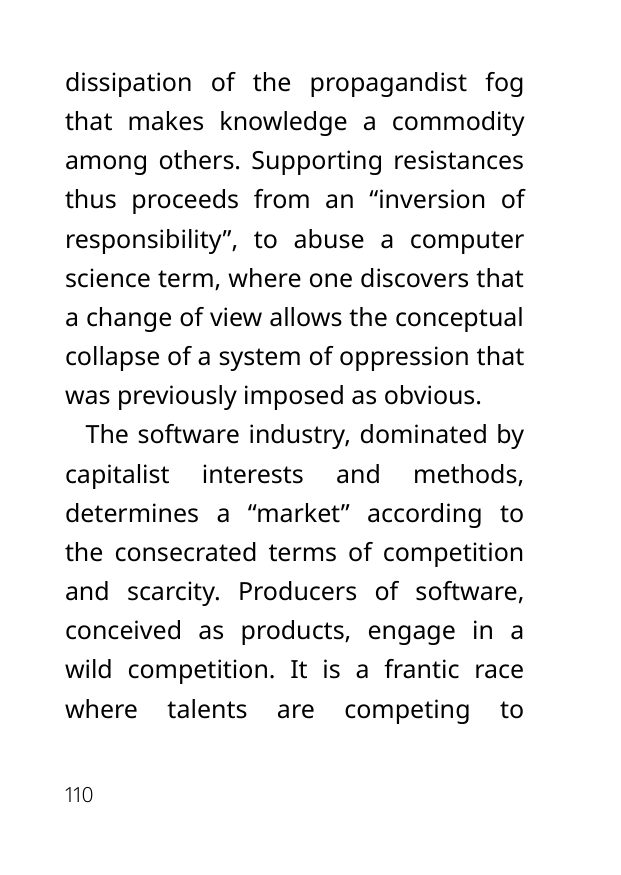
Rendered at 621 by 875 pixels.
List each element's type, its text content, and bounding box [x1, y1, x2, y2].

text The software industry, dominated by capitalist interests and methods, determines a “market” according to the consecrated terms of competition and scarcity. Producers of software, conceived as products, engage in a wild competition. It is a frantic race where talents are competing to [65, 417, 524, 725]
text dissipation of the propagandist fog that makes knowledge a commodity among others. Supporting resistances thus proceeds from an “inversion of responsibility”, to abuse a computer science term, where one discovers that a change of view allows the conceptual collapse of a system of oppression that was previously imposed as obvious. [65, 65, 524, 412]
